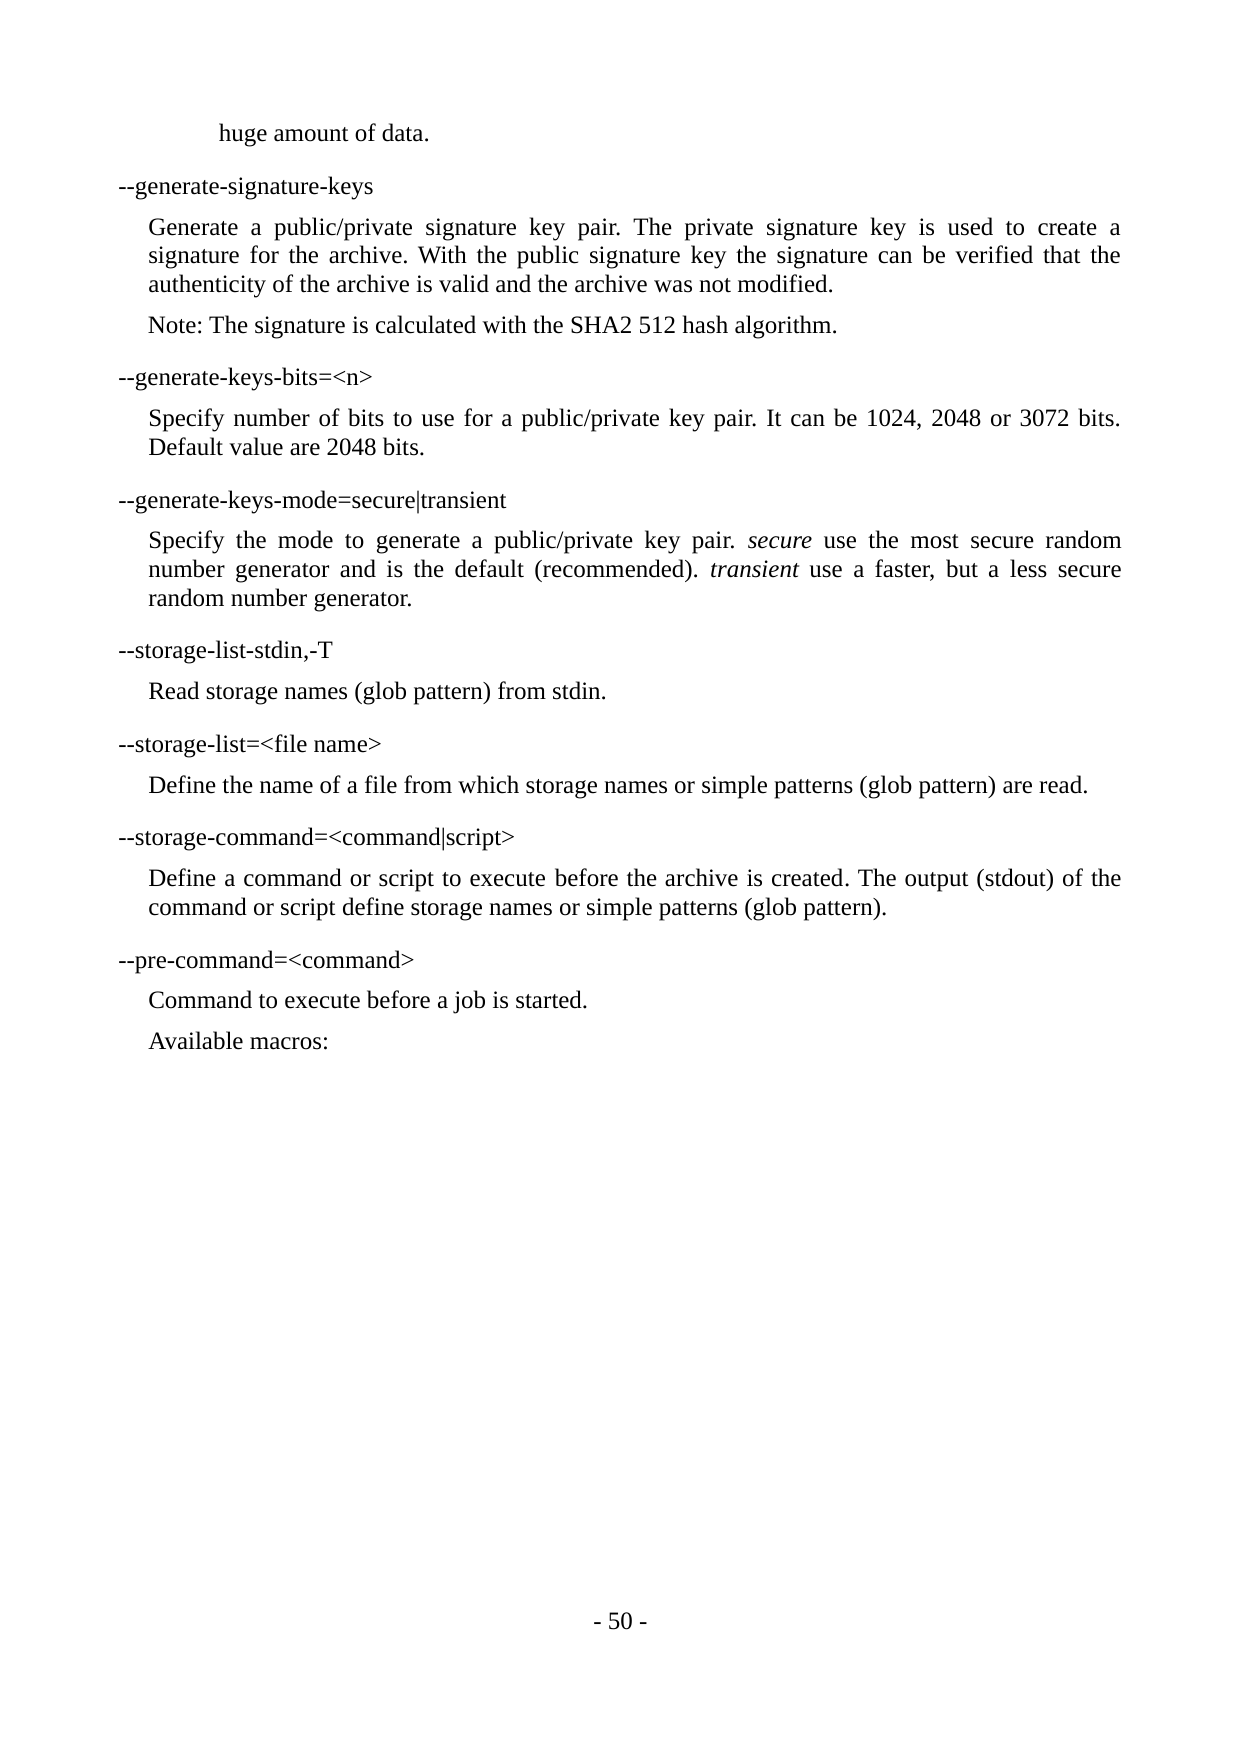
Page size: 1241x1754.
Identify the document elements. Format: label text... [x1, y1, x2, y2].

text Specify the mode to generate a public/private key pair. secure use the most secure random number generator and is the default (recommended). transient use a faster, but a less secure random number generator. [148, 525, 1122, 612]
text Read storage names (glob pattern) from stdin. [148, 676, 1122, 705]
title --generate-signature-keys [118, 171, 1122, 199]
title --generate-keys-mode=secure|transient [118, 485, 1122, 513]
title --storage-list=<file name> [118, 729, 1122, 758]
title --storage-command=<command|script> [118, 822, 1122, 851]
title --pre-command=<command> [118, 945, 1122, 973]
text huge amount of data. [148, 118, 1122, 147]
text Generate a public/private signature key pair. The private signature key is used to create a signature for the archive. With the public signature key the signature can be verified that the authenticity of the archive is valid and the archive was not modified. [148, 212, 1122, 298]
text Command to execute before a job is started. [148, 985, 1122, 1014]
title --generate-keys-bits=<n> [118, 362, 1122, 391]
title --storage-list-stdin,-T [118, 636, 1122, 664]
text Define a command or script to execute before the archive is created. The output (stdout) of the command or script define storage names or simple patterns (glob pattern). [148, 863, 1122, 921]
text Note: The signature is calculated with the SHA2 512 hash algorithm. [148, 310, 1122, 338]
text Define the name of a file from which storage names or simple patterns (glob pattern) are read. [148, 770, 1122, 798]
text Available macros: [148, 1026, 1122, 1055]
text Specify number of bits to use for a public/private key pair. It can be 1024, 2048 or 3072 bits. Default value are 2048 bits. [148, 403, 1122, 461]
